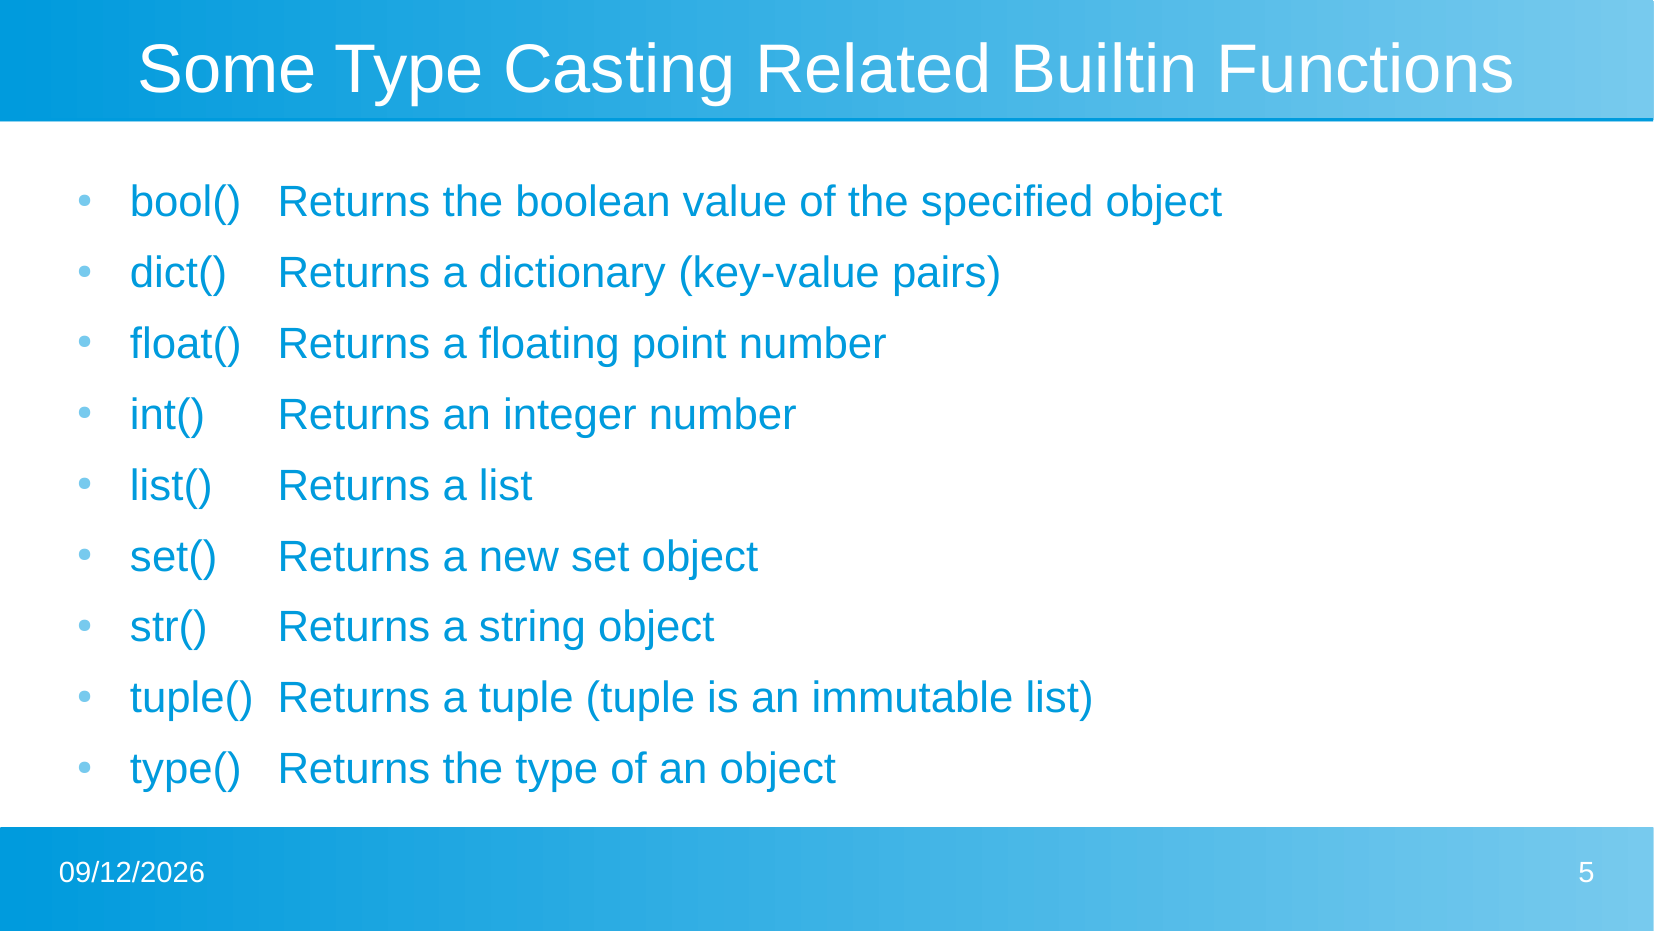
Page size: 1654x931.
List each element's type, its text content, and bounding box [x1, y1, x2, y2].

list bool() Returns the boolean value of the specified object dict() Returns a dictionary (key-value pairs) float() Returns a floating point number int() Returns an integer number list() Returns a list set() Returns a new set object str() Returns a string object tuple() Returns a tuple (tuple is an immutable list) type() Returns the type of an object [59, 177, 1595, 768]
title Some Type Casting Related Builtin Functions [59, 29, 1595, 108]
